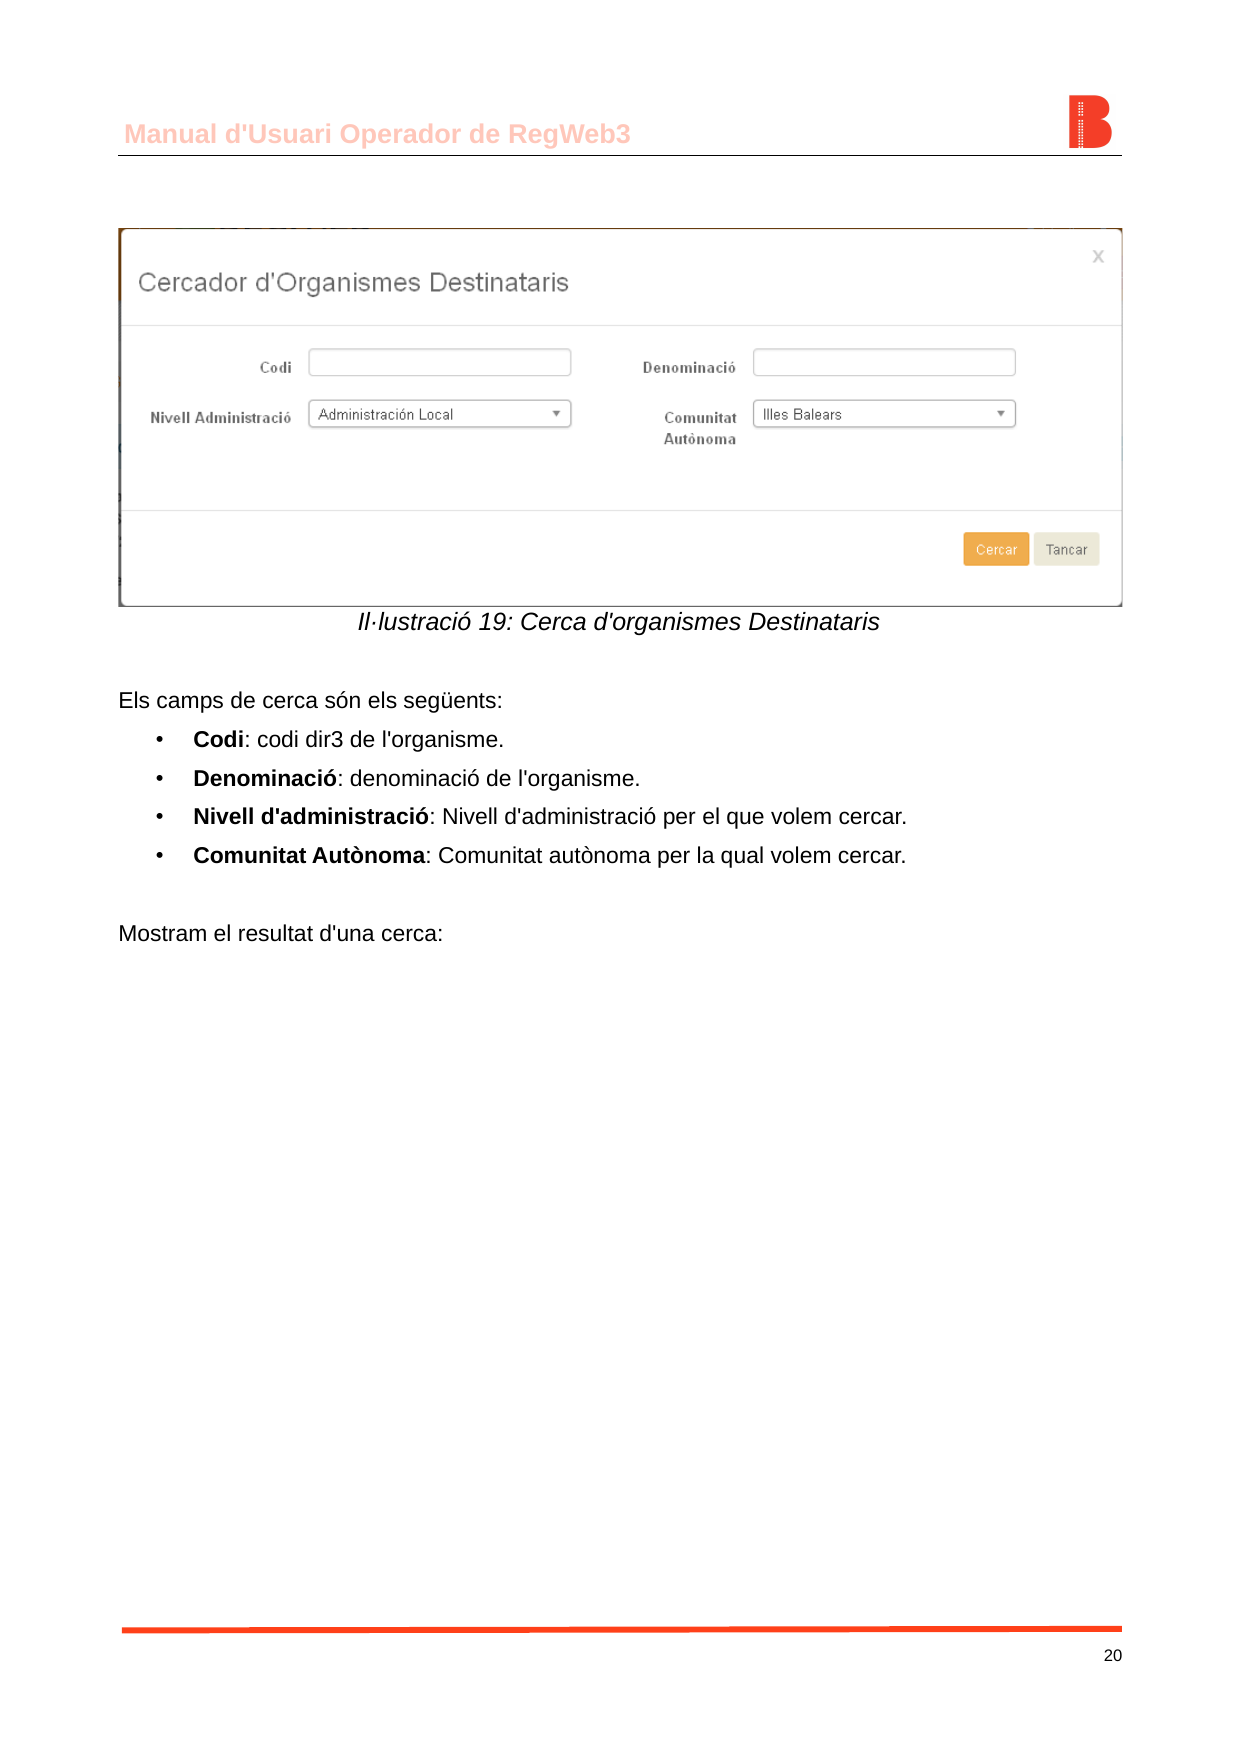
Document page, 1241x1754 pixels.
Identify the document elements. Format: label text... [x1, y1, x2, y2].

text Mostram el resultat d'una cerca: [118, 920, 1122, 946]
picture [118, 228, 1123, 607]
list Codi: codi dir3 de l'organisme. [156, 726, 1122, 752]
text Il·lustració 19: Cerca d'organismes Destinataris [118, 607, 1122, 635]
text Els camps de cerca són els següents: [118, 687, 1122, 713]
list Denominació: denominació de l'organisme. [156, 764, 1122, 791]
list Comunitat Autònoma: Comunitat autònoma per la qual volem cercar. [156, 842, 1122, 868]
picture [1063, 94, 1117, 150]
list Nivell d'administració: Nivell d'administració per el que volem cercar. [156, 803, 1122, 830]
